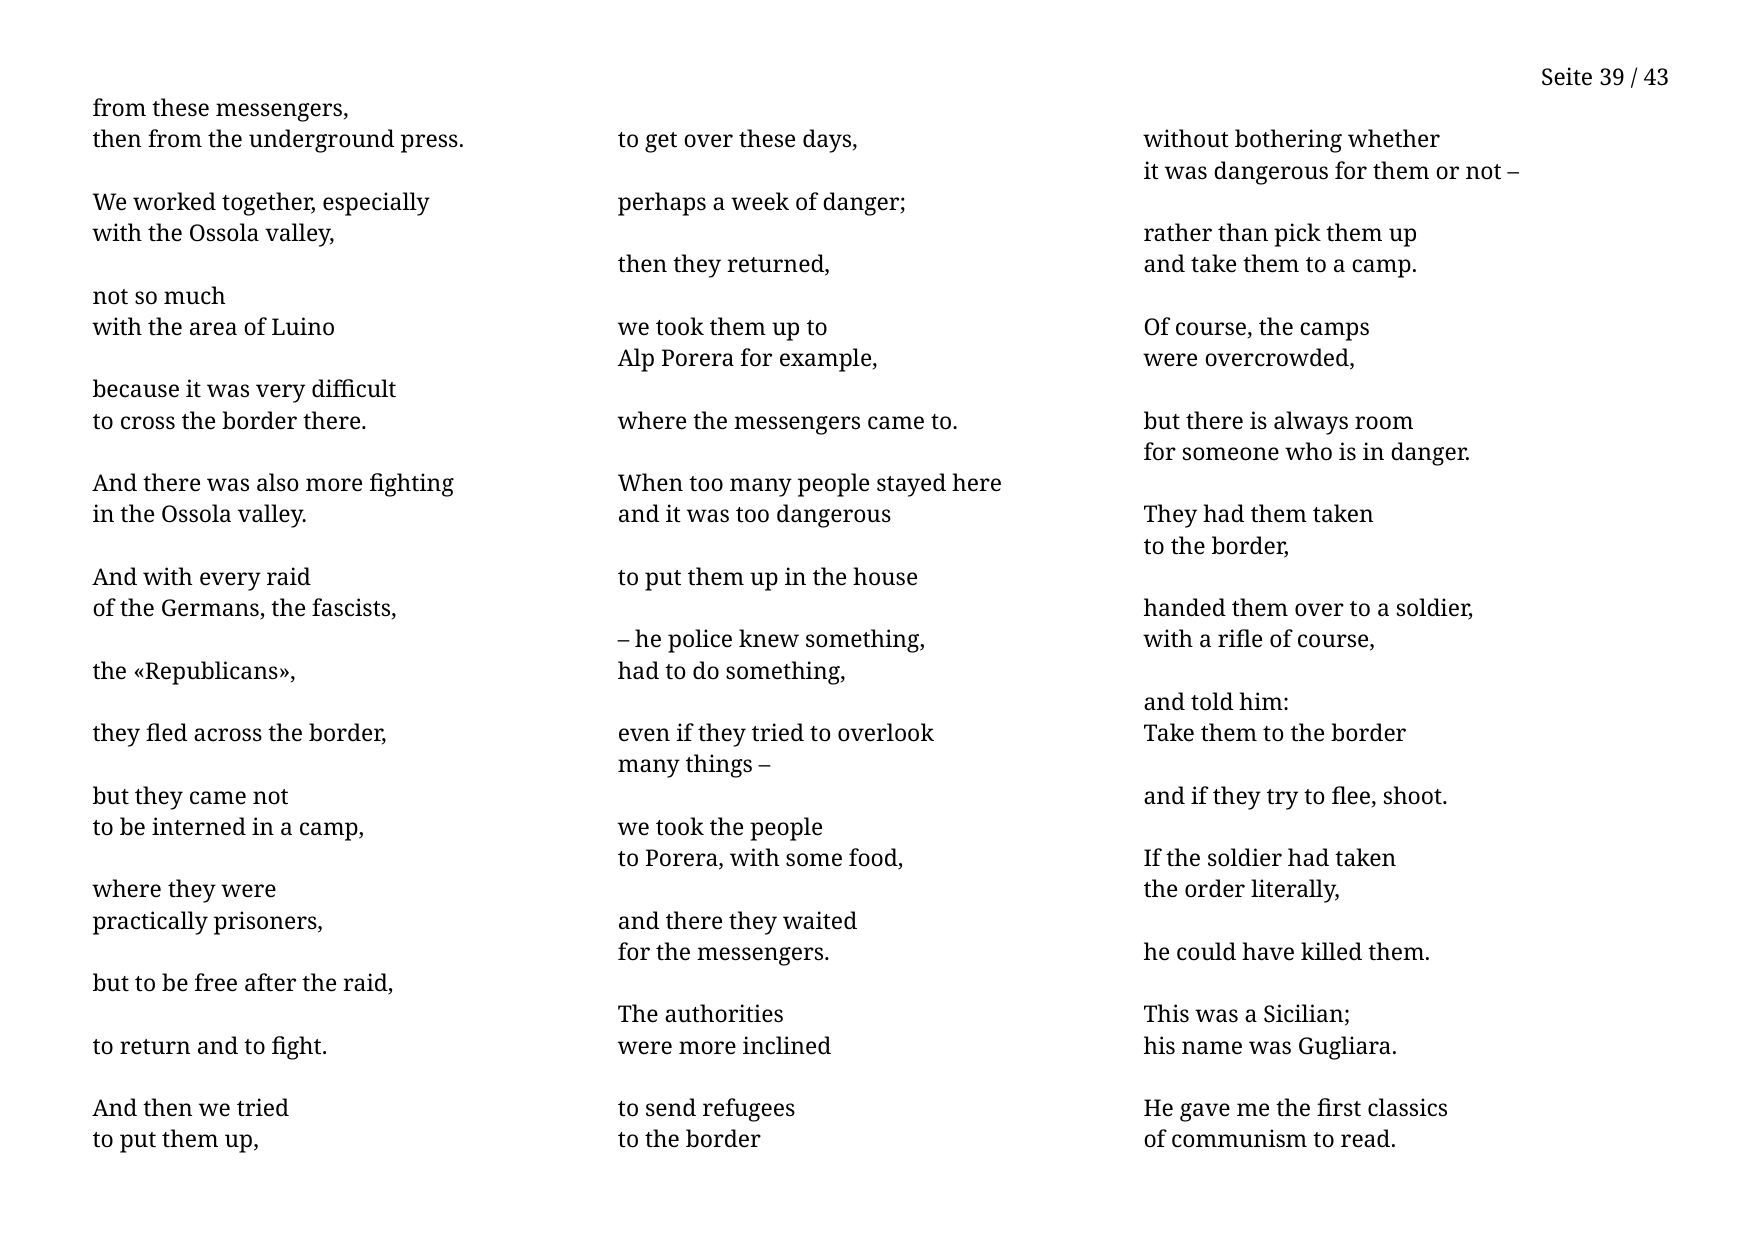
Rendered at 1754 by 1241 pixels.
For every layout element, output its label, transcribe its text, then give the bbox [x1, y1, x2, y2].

text When too many people stayed here [618, 467, 1143, 498]
text – he police knew something, [618, 623, 1143, 655]
text with the Ossola valley, [92, 217, 618, 248]
text with the area of Luino [92, 311, 618, 342]
text in the Ossola valley. [92, 498, 618, 530]
text Of course, the camps [1143, 311, 1669, 342]
text And then we tried [92, 1092, 618, 1123]
text to send refugees [618, 1092, 1143, 1123]
text to put them up in the house [618, 561, 1143, 592]
text where they were [92, 873, 618, 905]
text to the border, [1143, 530, 1669, 561]
text of the Germans, the fascists, [92, 592, 618, 623]
text They had them taken [1143, 498, 1669, 530]
text of communism to read. [1143, 1123, 1669, 1155]
text the order literally, [1143, 873, 1669, 905]
text The authorities [618, 998, 1143, 1030]
text the «Republicans», [92, 655, 618, 686]
text from these messengers, [92, 92, 618, 123]
text and there they waited [618, 905, 1143, 936]
text and if they try to flee, shoot. [1143, 780, 1669, 811]
text where the messengers came to. [618, 405, 1143, 436]
text and it was too dangerous [618, 498, 1143, 530]
text but they came not [92, 780, 618, 811]
text but there is always room [1143, 405, 1669, 436]
text because it was very difficult [92, 373, 618, 405]
text to the border [618, 1123, 1143, 1155]
text handed them over to a soldier, [1143, 592, 1669, 623]
text And with every raid [92, 561, 618, 592]
text but to be free after the raid, [92, 967, 618, 998]
text rather than pick them up [1143, 217, 1669, 248]
text to get over these days, [618, 123, 1143, 155]
text This was a Sicilian; [1143, 998, 1669, 1030]
text they fled across the border, [92, 717, 618, 748]
text had to do something, [618, 655, 1143, 686]
text not so much [92, 280, 618, 311]
text with a rifle of course, [1143, 623, 1669, 655]
text he could have killed them. [1143, 936, 1669, 967]
text and told him: [1143, 686, 1669, 717]
text were more inclined [618, 1030, 1143, 1061]
text Alp Porera for example, [618, 342, 1143, 373]
text then from the underground press. [92, 123, 618, 155]
text we took them up to [618, 311, 1143, 342]
text to Porera, with some food, [618, 842, 1143, 873]
text If the soldier had taken [1143, 842, 1669, 873]
text to cross the border there. [92, 405, 618, 436]
text and take them to a camp. [1143, 248, 1669, 280]
text And there was also more fighting [92, 467, 618, 498]
text we took the people [618, 811, 1143, 842]
text then they returned, [618, 248, 1143, 280]
text for the messengers. [618, 936, 1143, 967]
text We worked together, especially [92, 186, 618, 217]
text were overcrowded, [1143, 342, 1669, 373]
text even if they tried to overlook [618, 717, 1143, 748]
text to put them up, [92, 1123, 618, 1155]
text many things – [618, 748, 1143, 780]
text it was dangerous for them or not – [1143, 155, 1669, 186]
text for someone who is in danger. [1143, 436, 1669, 467]
text practically prisoners, [92, 905, 618, 936]
text to be interned in a camp, [92, 811, 618, 842]
text He gave me the first classics [1143, 1092, 1669, 1123]
text perhaps a week of danger; [618, 186, 1143, 217]
text to return and to fight. [92, 1030, 618, 1061]
text his name was Gugliara. [1143, 1030, 1669, 1061]
text Take them to the border [1143, 717, 1669, 748]
text without bothering whether [1143, 123, 1669, 155]
